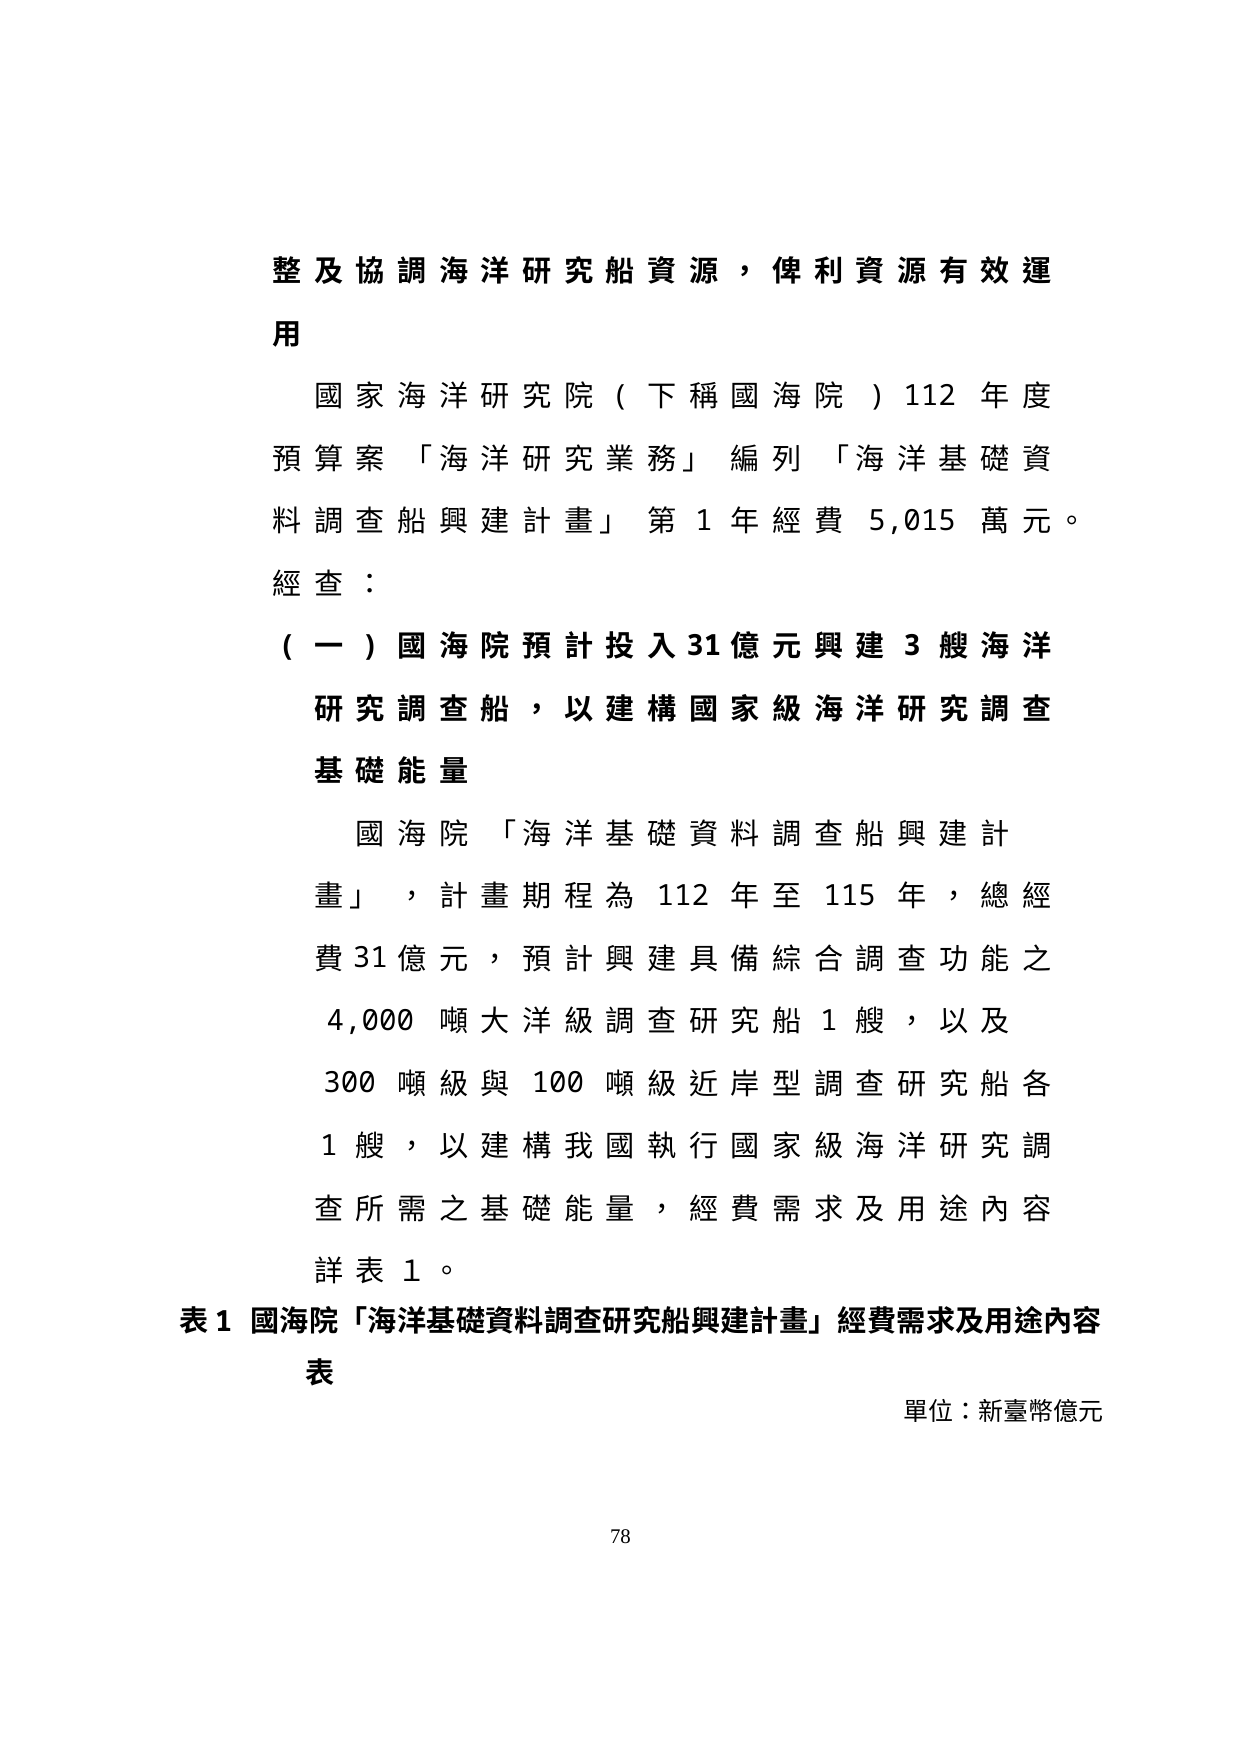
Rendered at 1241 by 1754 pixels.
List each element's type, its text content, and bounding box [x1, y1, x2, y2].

text 國家海洋研究院(下稱國海院) 112年度預算案「海洋研究業務」編列「海洋基礎資料調查船興建計畫」第1年經費5,015萬元。經查： [242, 352, 1058, 602]
text 表1 國海院「海洋基礎資料調查研究船興建計畫」經費需求及用途內容表 [179, 1290, 1103, 1394]
text 整及協調海洋研究船資源，俾利資源有效運用 [183, 227, 1058, 352]
text 國海院「海洋基礎資料調查船興建計畫」，計畫期程為112年至115年，總經費31億元，預計興建具備綜合調查功能之4,000噸大洋級調查研究船1艘，以及300噸級與100噸級近岸型調查研究船各1艘，以建構我國執行國家級海洋研究調查所需之基礎能量，經費需求及用途內容詳表１。 [271, 790, 1058, 1290]
text (一)國海院預計投入31億元興建3艘海洋研究調查船，以建構國家級海洋研究調查基礎能量 [242, 602, 1058, 790]
text 單位：新臺幣億元 [179, 1394, 1103, 1427]
